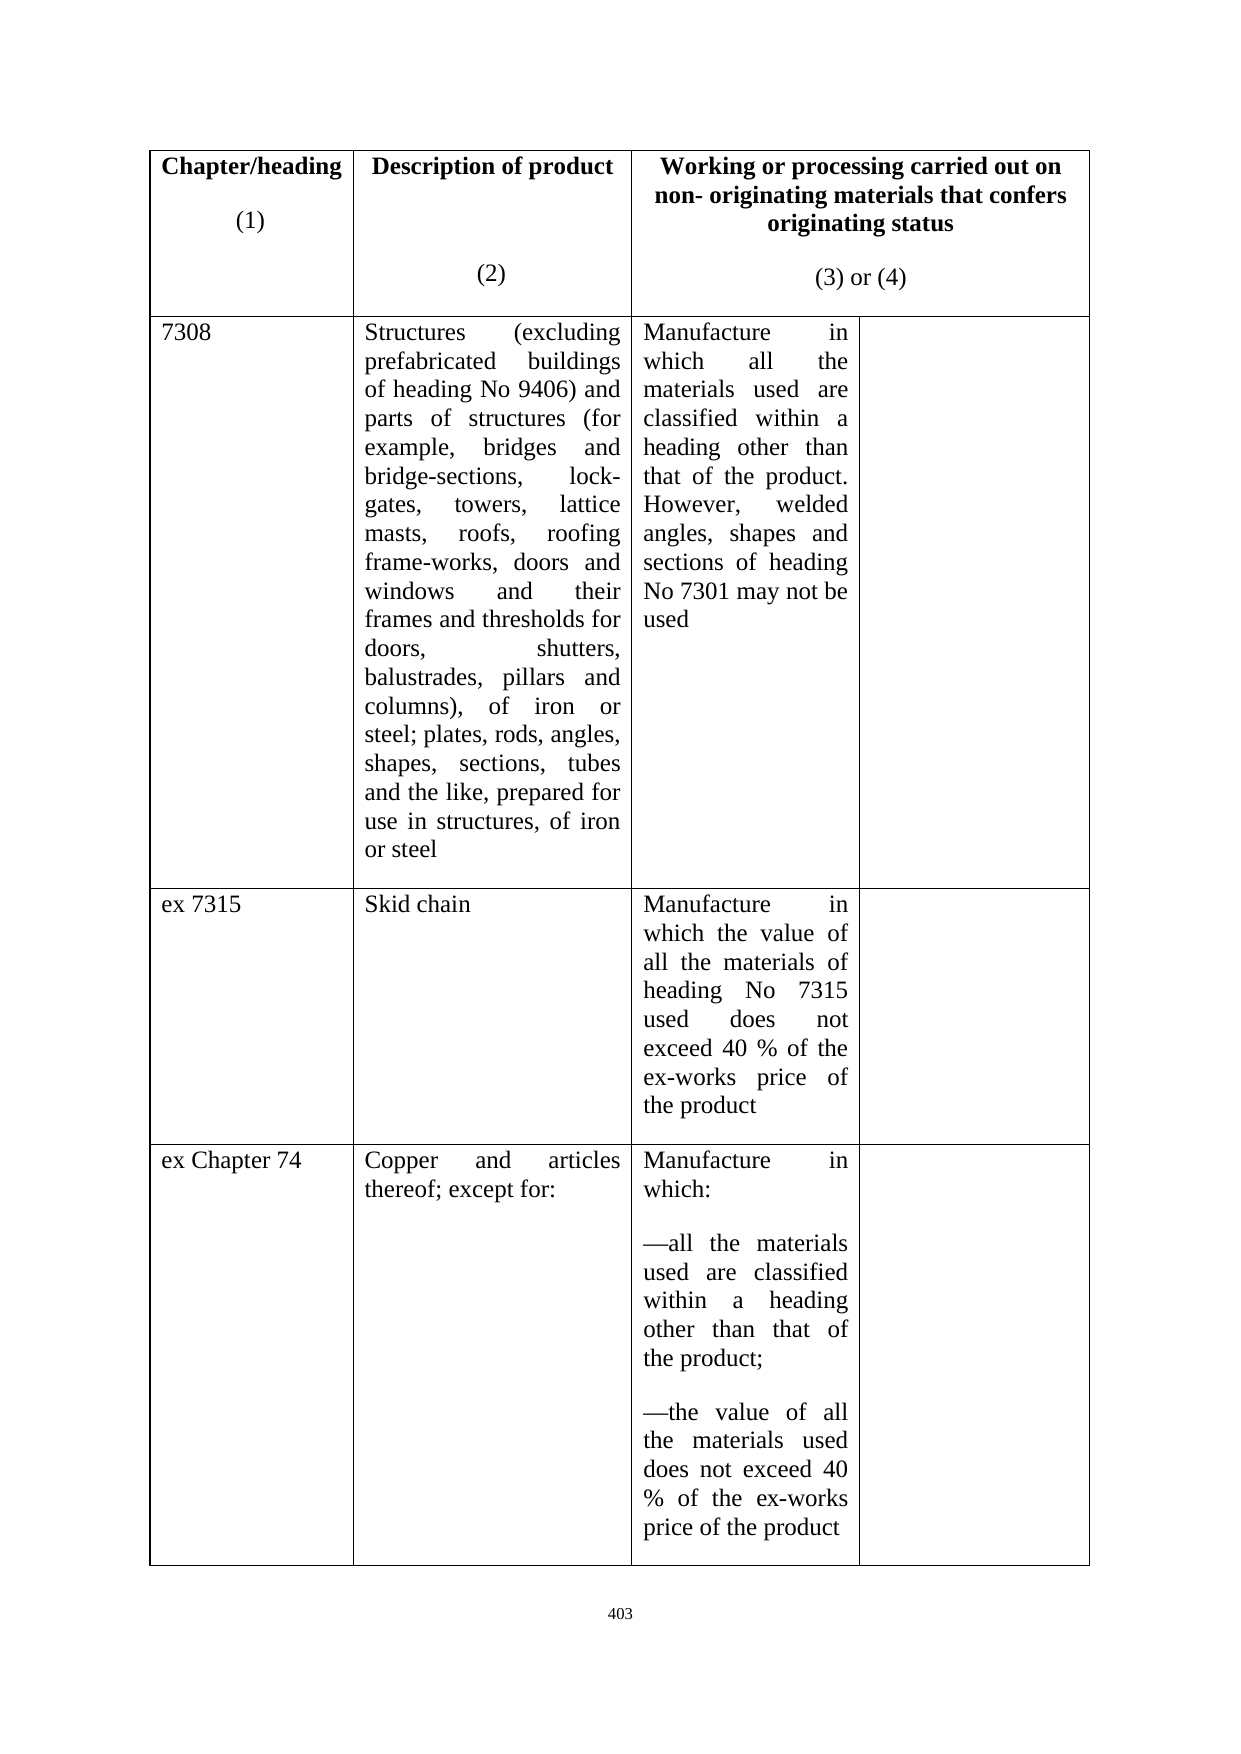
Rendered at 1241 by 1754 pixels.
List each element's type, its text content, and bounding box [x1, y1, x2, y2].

table_cell Copper and articles thereof; except for: [354, 1145, 631, 1565]
table_cell [860, 889, 1089, 1144]
table_header Chapter/heading (1) [151, 151, 353, 316]
table_header Description of product (2) [354, 151, 631, 316]
table_cell Structures (excluding prefabricated buildings of heading No 9406) and parts of structures (for example, bridges and bridge-sections, lock-gates, towers, lattice masts, roofs, roofing frame-works, doors and windows and their frames and thresholds for doors, shutters, balustrades, pillars and columns), of iron or steel; plates, rods, angles, shapes, sections, tubes and the like, prepared for use in structures, of iron or steel [354, 317, 631, 888]
table_cell ex 7315 [151, 889, 353, 1144]
table_cell Manufacture in which: —all the materials used are classified within a heading other than that of the product; —the value of all the materials used does not exceed 40 % of the ex-works price of the product [632, 1145, 859, 1565]
table_cell [860, 317, 1089, 888]
table_cell Skid chain [354, 889, 631, 1144]
table_header Working or processing carried out on non- originating materials that confers originating status (3) or (4) [632, 151, 1089, 316]
table_cell ex Chapter 74 [151, 1145, 353, 1565]
table_cell Manufacture in which all the materials used are classified within a heading other than that of the product. However, welded angles, shapes and sections of heading No 7301 may not be used [632, 317, 859, 888]
table_cell 7308 [151, 317, 353, 888]
table_cell Manufacture in which the value of all the materials of heading No 7315 used does not exceed 40 % of the ex-works price of the product [632, 889, 859, 1144]
table_cell [860, 1145, 1089, 1565]
